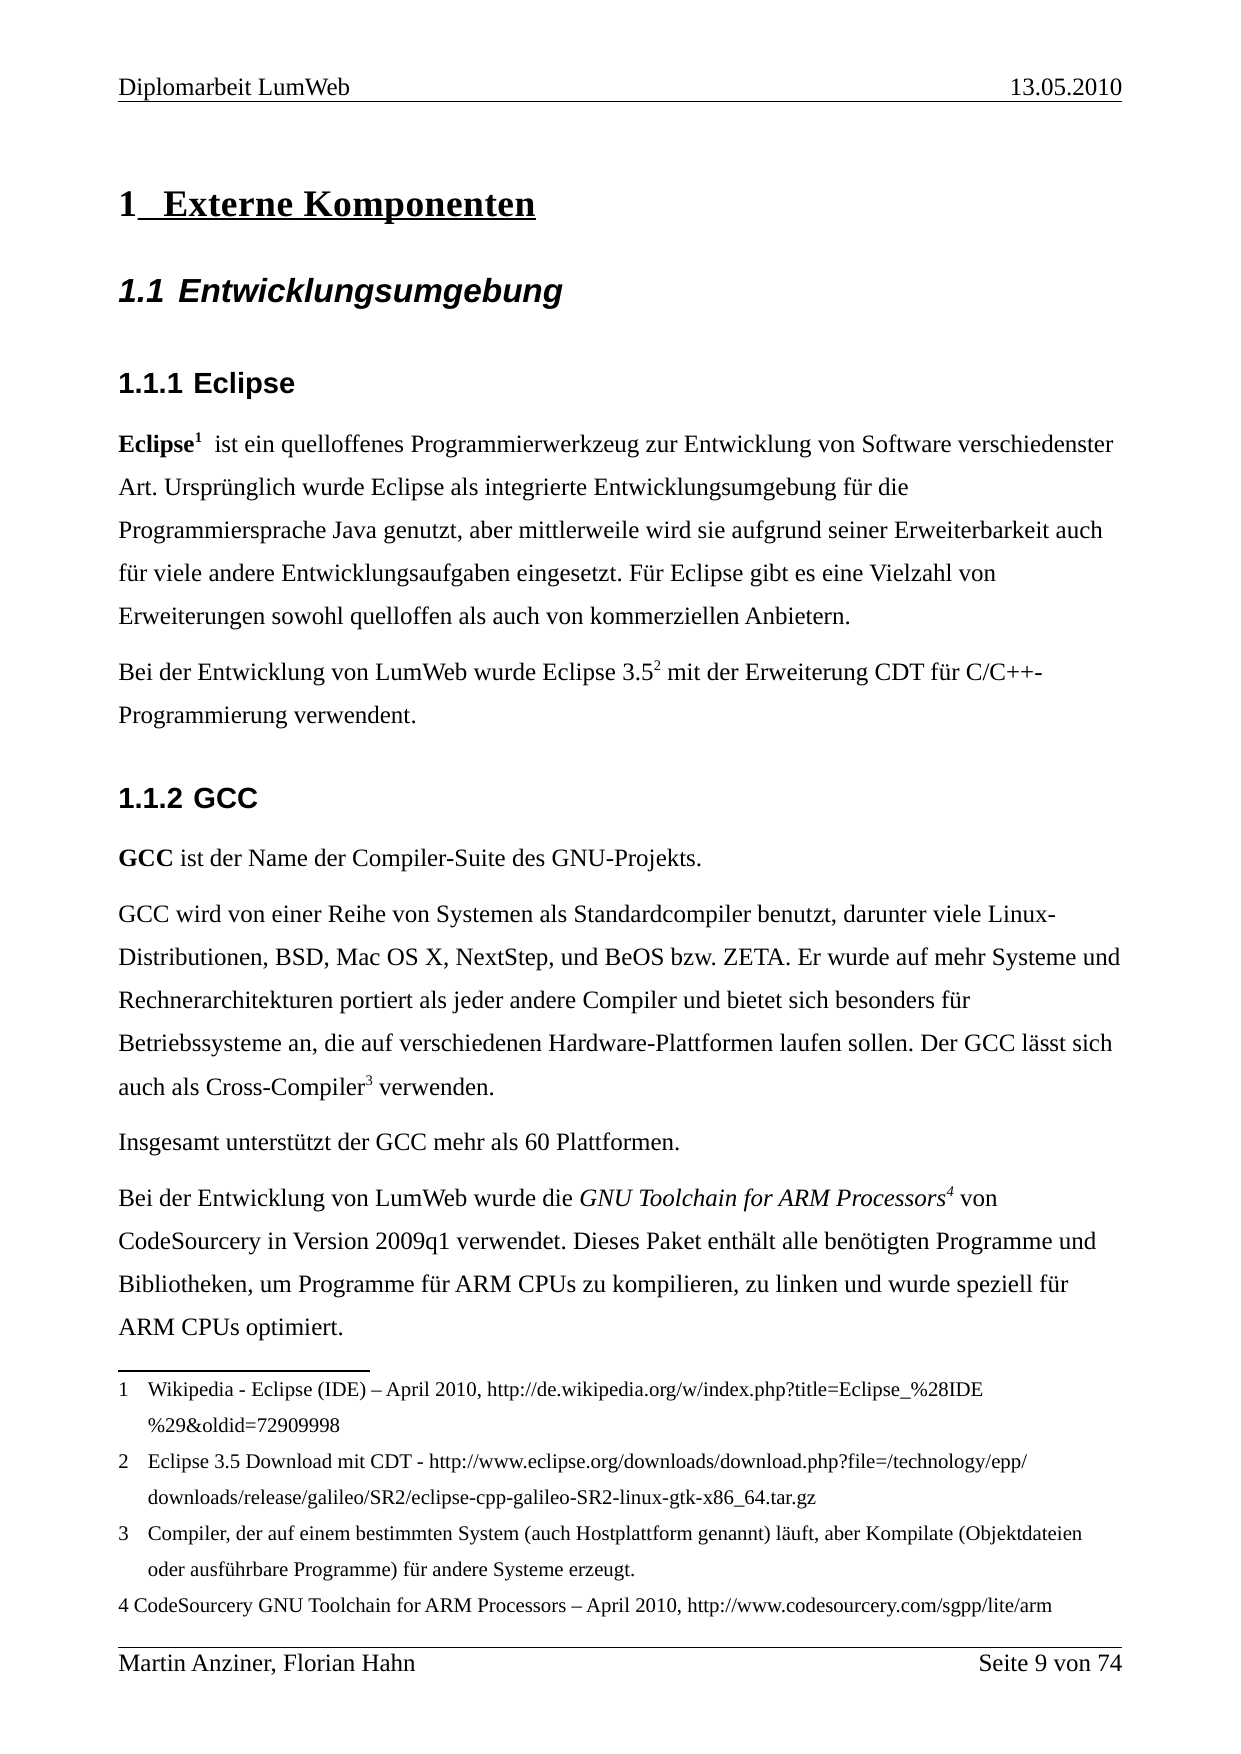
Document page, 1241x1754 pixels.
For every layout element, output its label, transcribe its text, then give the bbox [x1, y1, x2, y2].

text Eclipse ist ein quelloffenes Programmierwerkzeug zur Entwicklung von Software verschiedenster Art. Ursprünglich wurde Eclipse als integrierte Entwicklungsumgebung für die Programmiersprache Java genutzt, aber mittlerweile wird sie aufgrund seiner Erweiterbarkeit auch für viele andere Entwicklungsaufgaben eingesetzt. Für Eclipse gibt es eine Vielzahl von Erweiterungen sowohl quelloffen als auch von kommerziellen Anbietern. [118, 429, 1122, 630]
text Bei der Entwicklung von LumWeb wurde Eclipse 3.5 mit der Erweiterung CDT für C/C++-Programmierung verwendent. [118, 657, 1122, 729]
text CodeSourcery GNU Toolchain for ARM Processors – April 2010, http://www.codesourcery.com/sgpp/lite/arm [118, 1593, 1122, 1617]
text GCC wird von einer Reihe von Systemen als Standardcompiler benutzt, darunter viele Linux-Distributionen, BSD, Mac OS X, NextStep, und BeOS bzw. ZETA. Er wurde auf mehr Systeme und Rechnerarchitekturen portiert als jeder andere Compiler und bietet sich besonders für Betriebssysteme an, die auf verschiedenen Hardware-Plattformen laufen sollen. Der GCC lässt sich auch als Cross-Compiler verwenden. [118, 899, 1122, 1100]
text Insgesamt unterstützt der GCC mehr als 60 Plattformen. [118, 1127, 1122, 1156]
text Eclipse 3.5 Download mit CDT - http://www.eclipse.org/downloads/download.php?file=/technology/epp/downloads/release/galileo/SR2/eclipse-cpp-galileo-SR2-linux-gtk-x86_64.tar.gz [118, 1449, 1122, 1509]
text GCC ist der Name der Compiler-Suite des GNU-Projekts. [118, 843, 1122, 872]
subtitle Entwicklungsumgebung [118, 271, 1122, 309]
subtitle Externe Komponenten [118, 181, 1122, 224]
text Compiler, der auf einem bestimmten System (auch Hostplattform genannt) läuft, aber Kompilate (Objektdateien oder ausführbare Programme) für andere Systeme erzeugt. [118, 1521, 1122, 1581]
subtitle Eclipse [118, 366, 1122, 399]
text Bei der Entwicklung von LumWeb wurde die GNU Toolchain for ARM Processors von CodeSourcery in Version 2009q1 verwendet. Dieses Paket enthält alle benötigten Programme und Bibliotheken, um Programme für ARM CPUs zu kompilieren, zu linken und wurde speziell für ARM CPUs optimiert. [118, 1183, 1122, 1341]
subtitle GCC [118, 781, 1122, 814]
text Wikipedia - Eclipse (IDE) – April 2010, http://de.wikipedia.org/w/index.php?title=Eclipse_%28IDE%29&oldid=72909998 [118, 1377, 1122, 1437]
